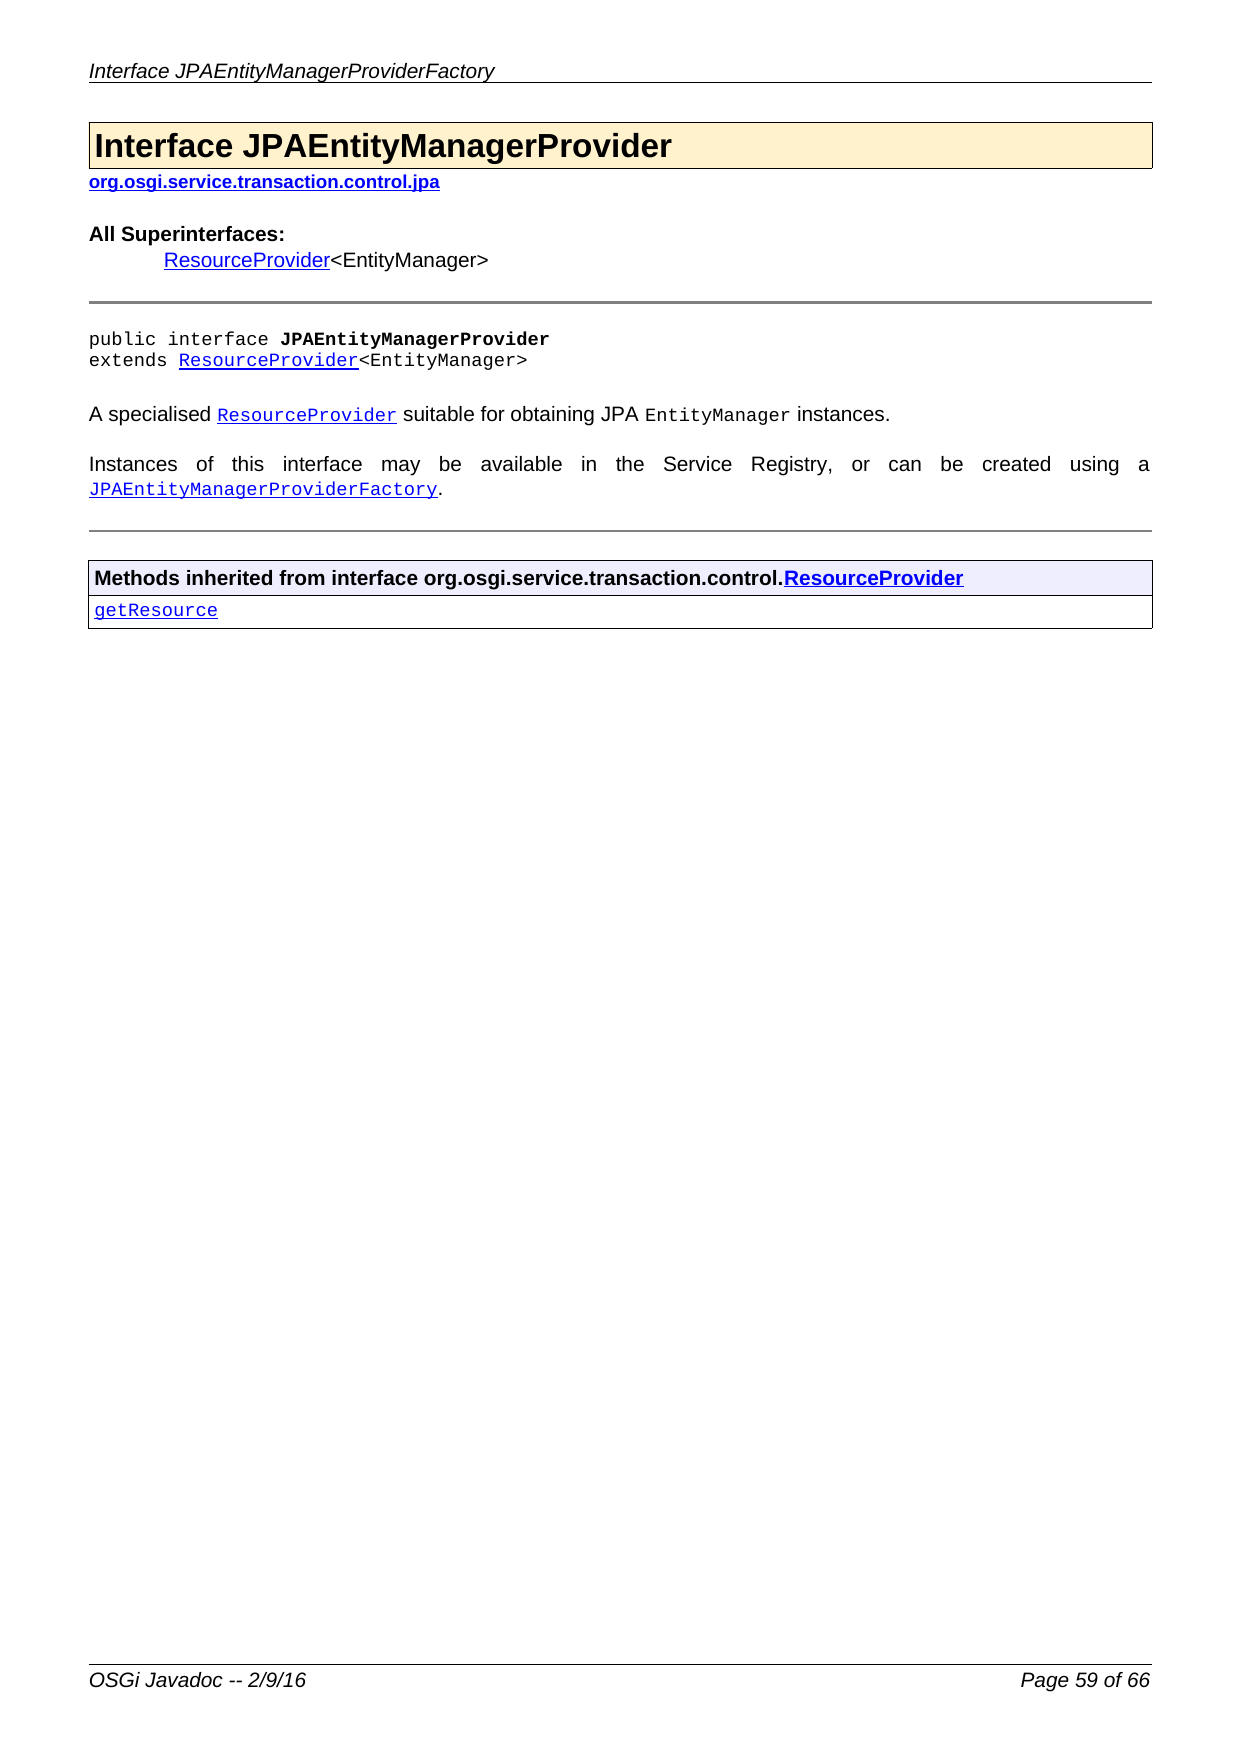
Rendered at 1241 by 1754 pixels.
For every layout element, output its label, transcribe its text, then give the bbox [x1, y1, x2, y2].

subtitle Interface JPAEntityManagerProvider [90, 123, 1152, 168]
text A specialised ResourceProvider suitable for obtaining JPA EntityManager instances. [88, 401, 1152, 427]
text org.osgi.service.transaction.control.jpa [88, 171, 1152, 193]
text Instances of this interface may be available in the Service Registry, or can be created using a JPAEntityManagerProviderFactory. [88, 452, 1152, 501]
text extends ResourceProvider<EntityManager> [88, 351, 1152, 372]
text ResourceProvider<EntityManager> [163, 248, 1152, 272]
table_header Methods inherited from interface org.osgi.service.transaction.control.ResourceProvider [89, 561, 1152, 595]
subtitle All Superinterfaces: [88, 222, 1152, 246]
text public interface JPAEntityManagerProvider [88, 330, 1152, 351]
table_cell getResource [89, 596, 1152, 627]
